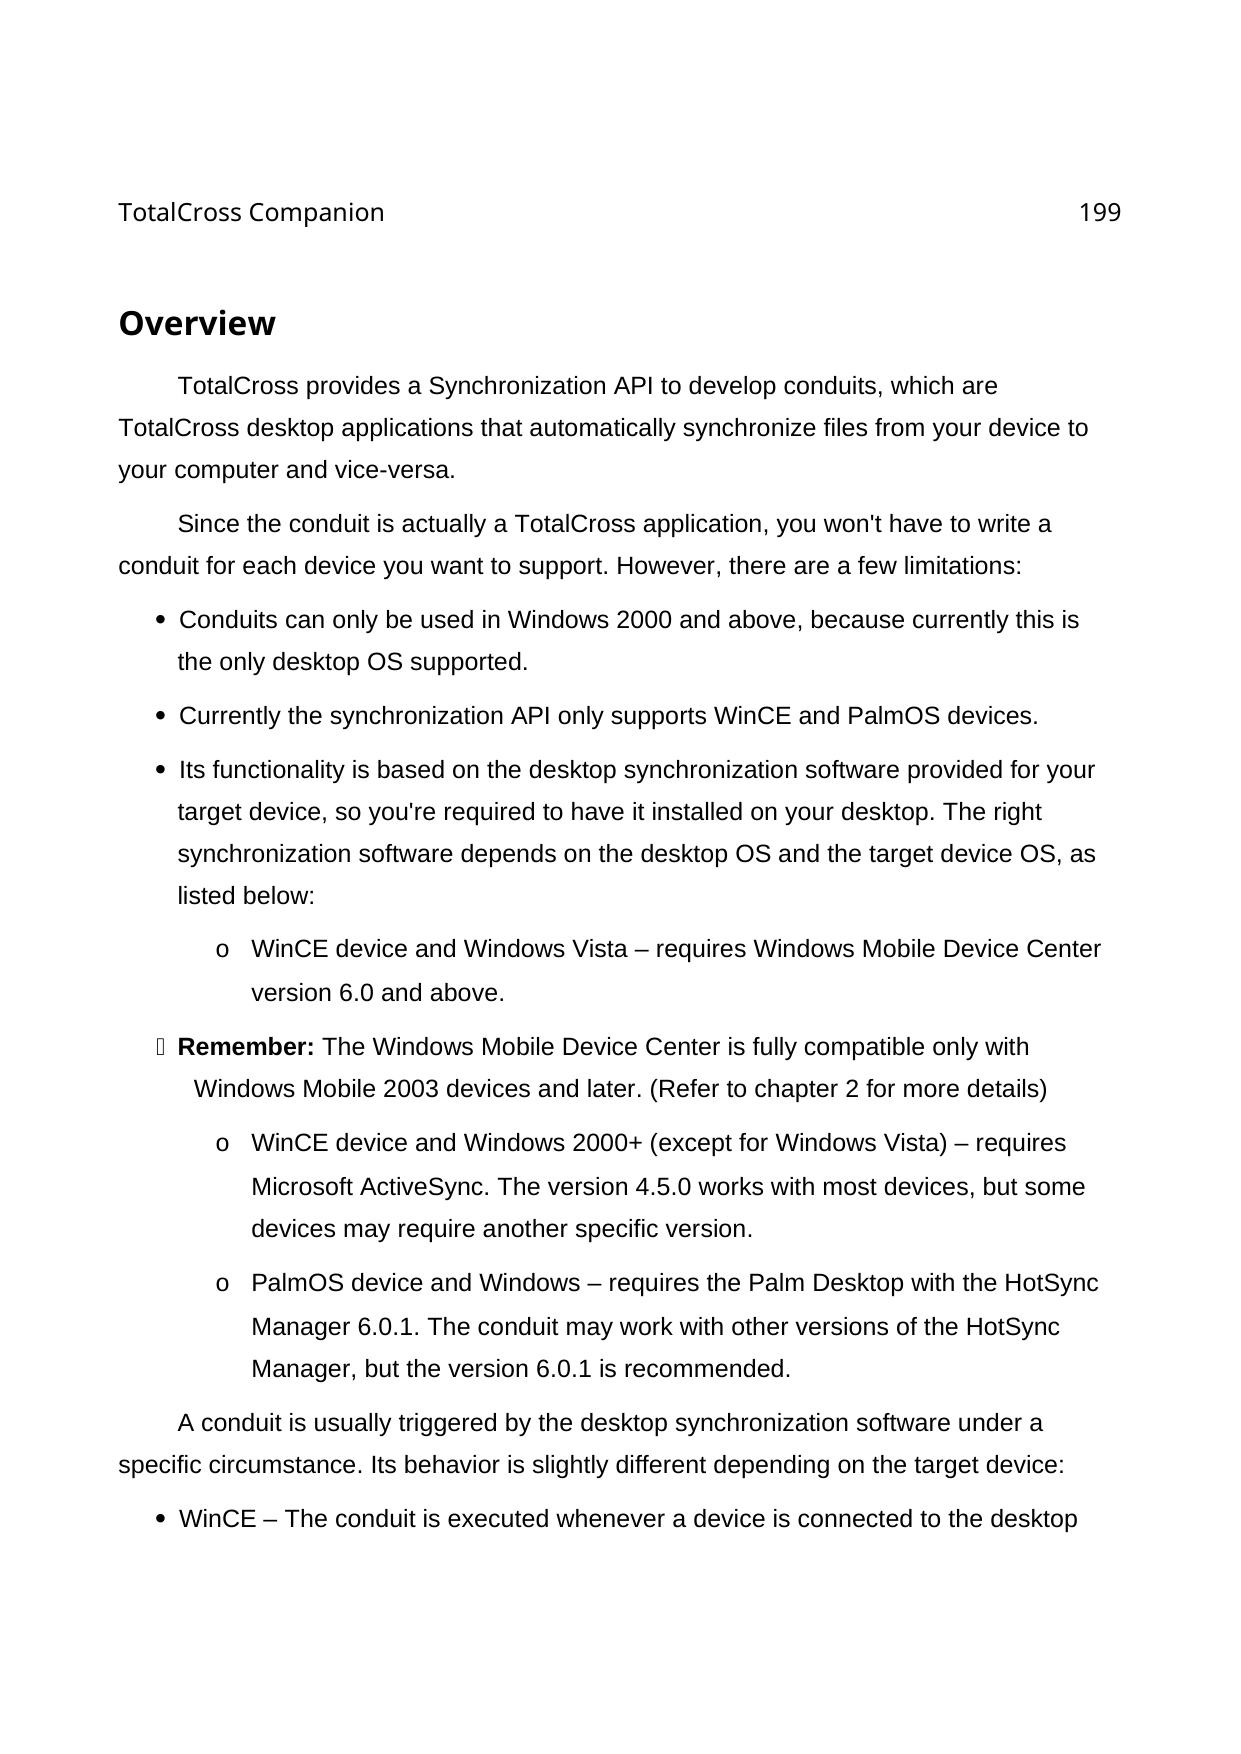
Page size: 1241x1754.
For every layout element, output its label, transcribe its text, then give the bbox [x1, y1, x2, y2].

list WinCE device and Windows Vista – requires Windows Mobile Device Center version 6.0 and above. [215, 935, 1122, 1007]
text Since the conduit is actually a TotalCross application, you won't have to write a conduit for each device you want to support. However, there are a few limitations: [118, 510, 1122, 580]
list Currently the synchronization API only supports WinCE and PalmOS devices. [156, 702, 1122, 730]
list WinCE – The conduit is executed whenever a device is connected to the desktop [156, 1504, 1122, 1532]
list WinCE device and Windows 2000+ (except for Windows Vista) – requires Microsoft ActiveSync. The version 4.5.0 works with most devices, but some devices may require another specific version. [215, 1129, 1122, 1243]
list Its functionality is based on the desktop synchronization software provided for your target device, so you're required to have it installed on your desktop. The right synchronization software depends on the desktop OS and the target device OS, as listed below: [156, 756, 1122, 909]
list PalmOS device and Windows – requires the Palm Desktop with the HotSync Manager 6.0.1. The conduit may work with other versions of the HotSync Manager, but the version 6.0.1 is recommended. [215, 1269, 1122, 1383]
subtitle Overview [118, 300, 1122, 346]
text A conduit is usually triggered by the desktop synchronization software under a specific circumstance. Its behavior is slightly different depending on the target device: [118, 1409, 1122, 1479]
text TotalCross provides a Synchronization API to develop conduits, which are TotalCross desktop applications that automatically synchronize files from your device to your computer and vice-versa. [118, 372, 1122, 484]
list Conduits can only be used in Windows 2000 and above, because currently this is the only desktop OS supported. [156, 606, 1122, 676]
list Remember: The Windows Mobile Device Center is fully compatible only with Windows Mobile 2003 devices and later. (Refer to chapter 2 for more details) [156, 1033, 1122, 1103]
